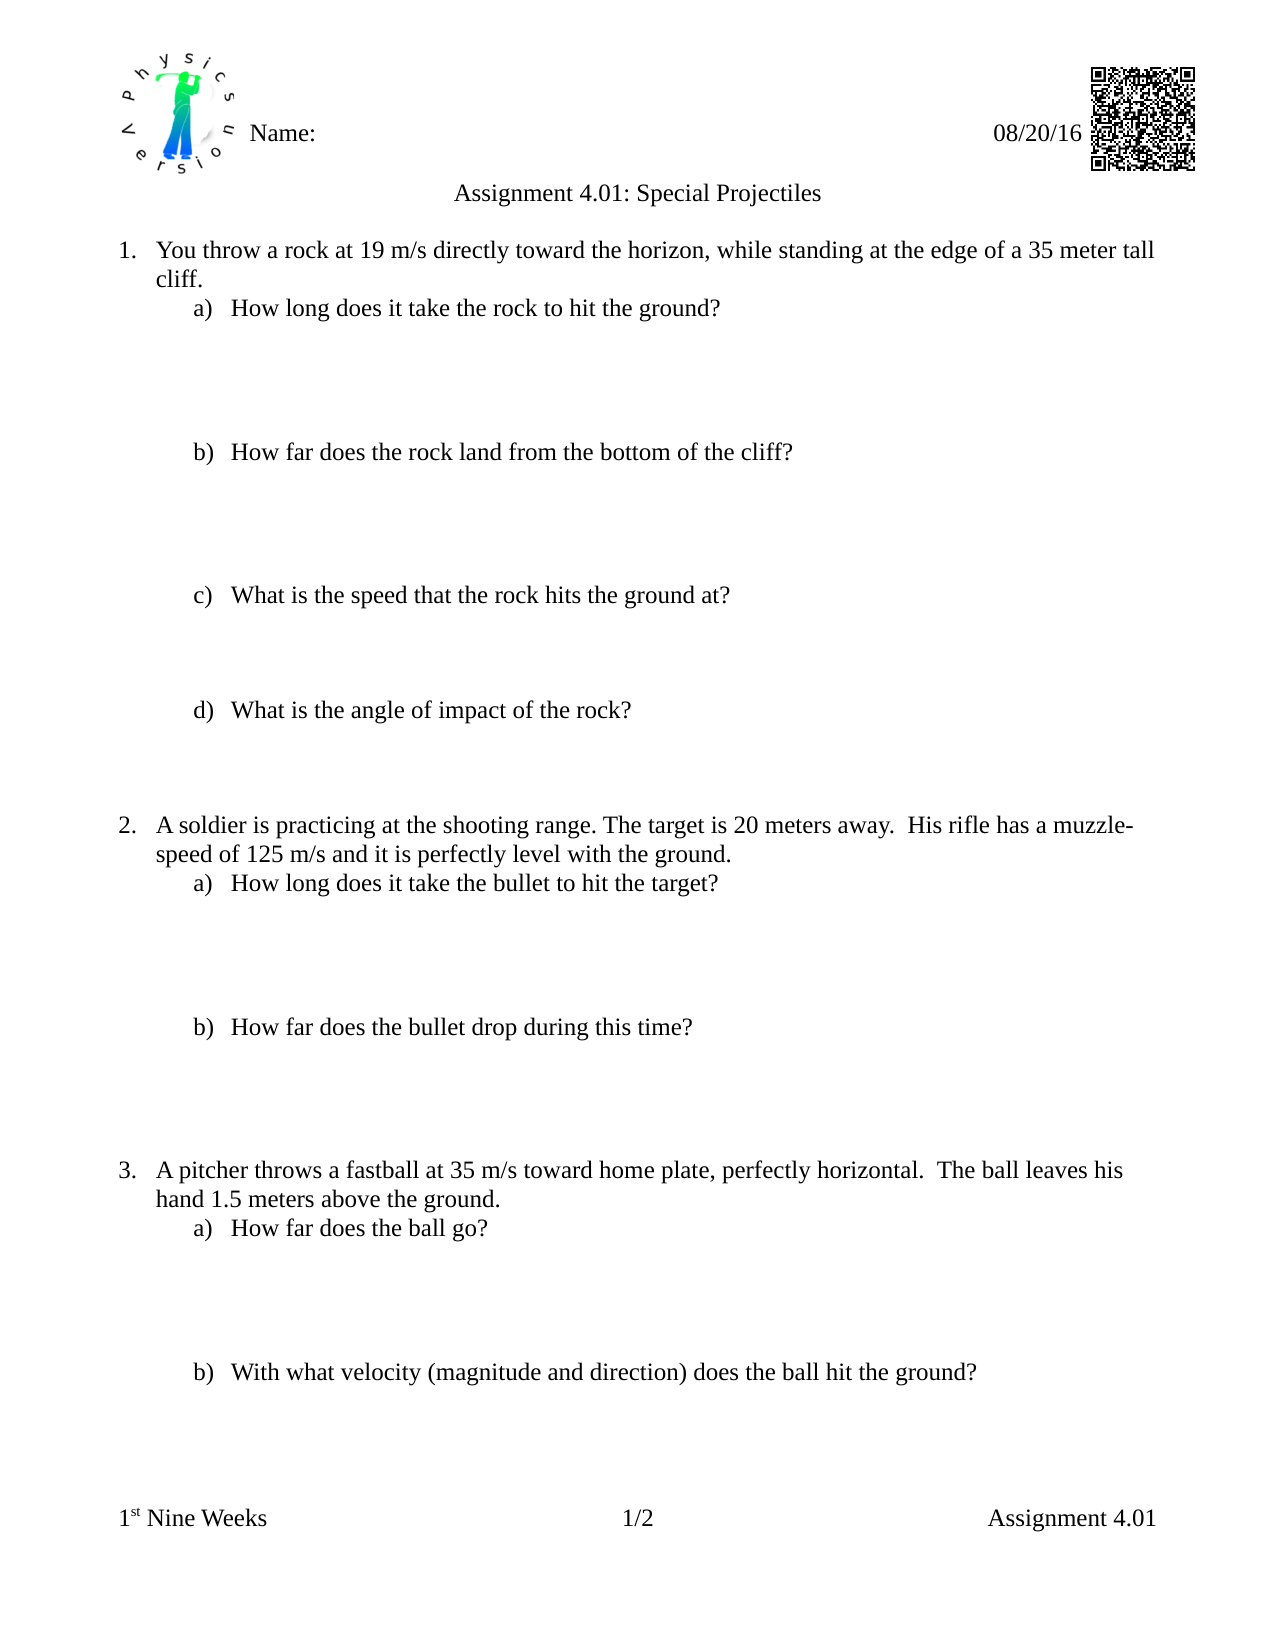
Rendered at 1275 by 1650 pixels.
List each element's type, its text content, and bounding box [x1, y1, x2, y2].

list A pitcher throws a fastball at 35 m/s toward home plate, perfectly horizontal. The ball leaves his hand 1.5 meters above the ground. [118, 1156, 1157, 1213]
list How far does the rock land from the bottom of the cliff? [193, 437, 1157, 466]
list How far does the bullet drop during this time? [193, 1012, 1157, 1041]
picture [121, 53, 235, 174]
list What is the speed that the rock hits the ground at? [193, 581, 1157, 609]
list With what velocity (magnitude and direction) does the ball hit the ground? [193, 1357, 1157, 1386]
list How far does the ball go? [193, 1213, 1157, 1242]
list What is the angle of impact of the rock? [193, 696, 1157, 724]
picture [1082, 58, 1203, 179]
text Assignment 4.01: Special Projectiles [118, 176, 1157, 207]
list How long does it take the rock to hit the ground? [193, 293, 1157, 322]
list A soldier is practicing at the shooting range. The target is 20 meters away. His rifle has a muzzle-speed of 125 m/s and it is perfectly level with the ground. [118, 811, 1157, 868]
list How long does it take the bullet to hit the target? [193, 868, 1157, 897]
list You throw a rock at 19 m/s directly toward the horizon, while standing at the edge of a 35 meter tall cliff. [118, 236, 1157, 293]
